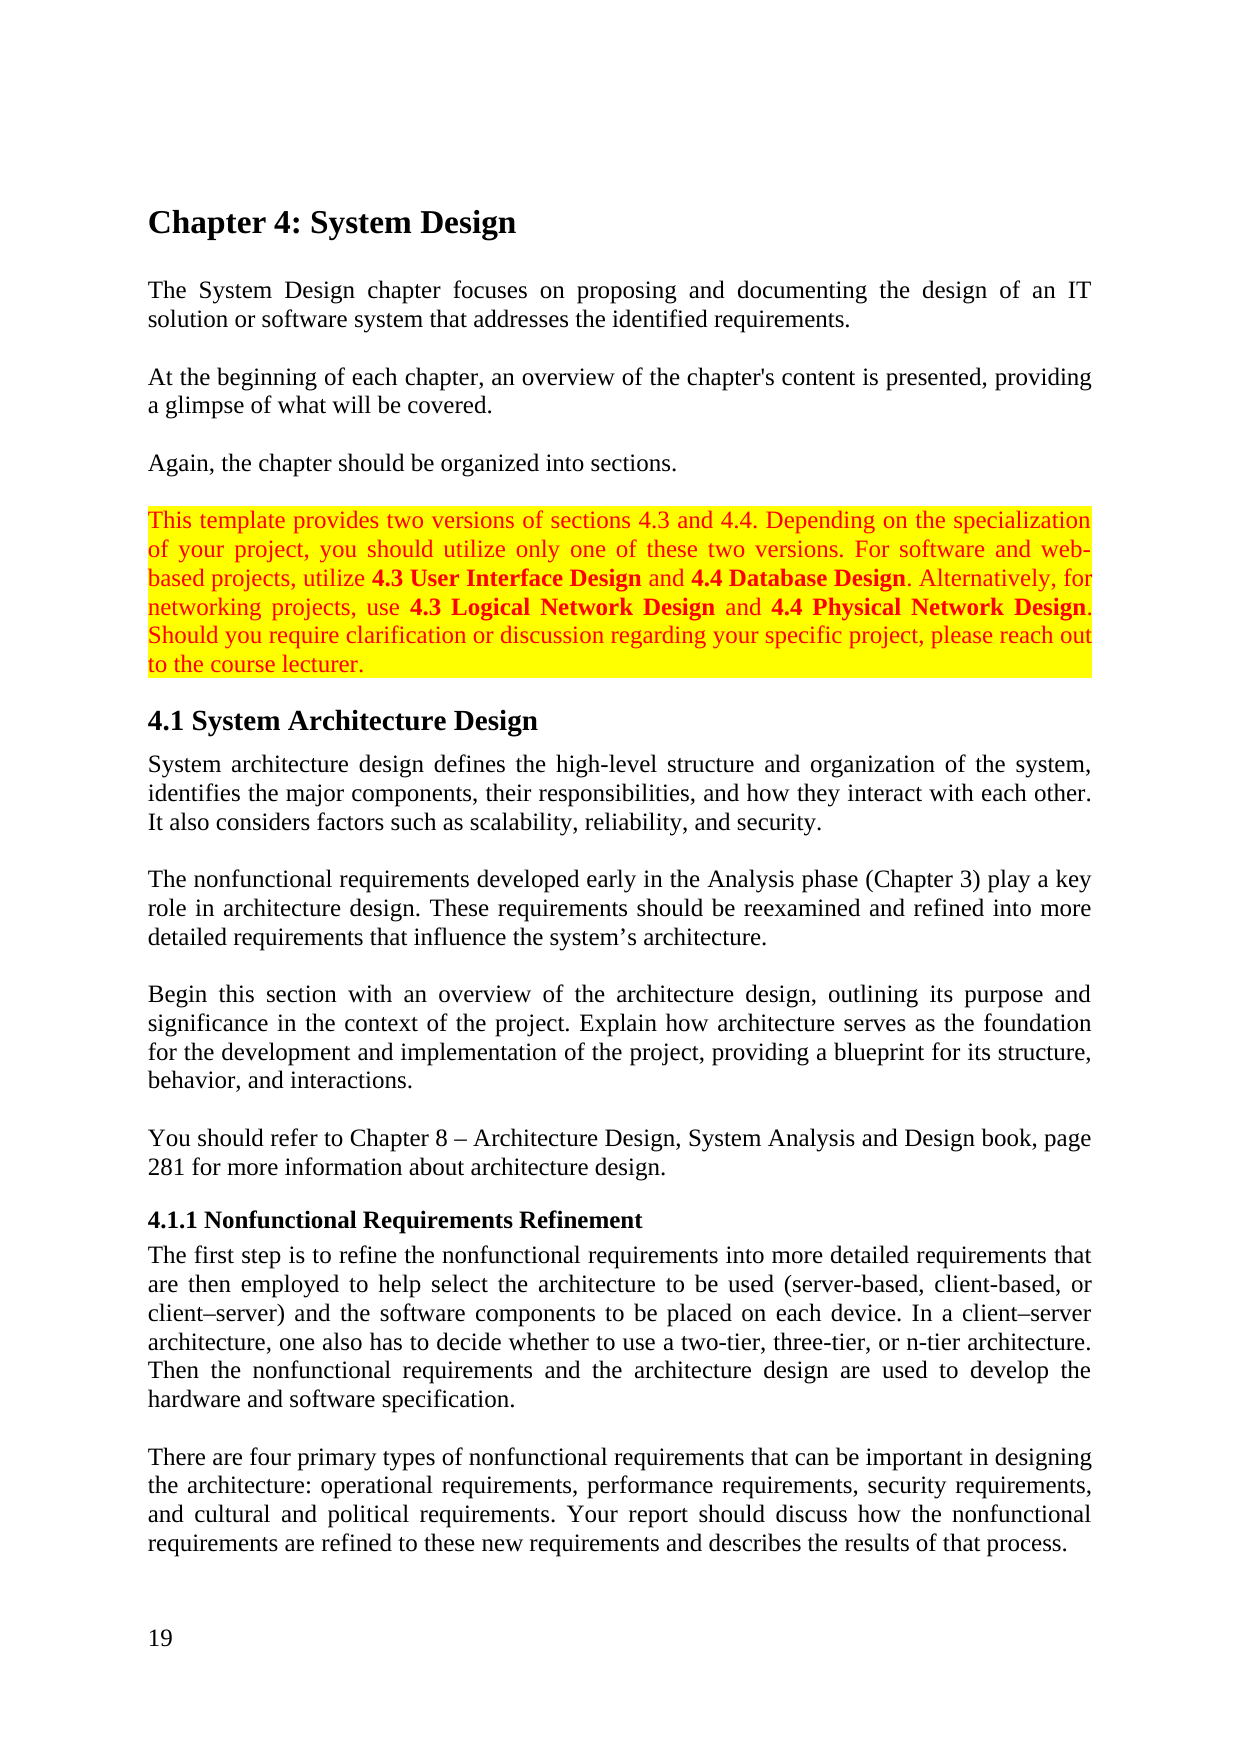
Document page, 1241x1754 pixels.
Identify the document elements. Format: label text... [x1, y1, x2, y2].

text Again, the chapter should be organized into sections. [148, 448, 1092, 477]
subtitle Chapter 4: System Design [148, 202, 1092, 241]
text The System Design chapter focuses on proposing and documenting the design of an IT solution or software system that addresses the identified requirements. [148, 276, 1092, 333]
text This template provides two versions of sections 4.3 and 4.4. Depending on the specialization of your project, you should utilize only one of these two versions. For software and web-based projects, utilize 4.3 User Interface Design and 4.4 Database Design. Alternatively, for networking projects, use 4.3 Logical Network Design and 4.4 Physical Network Design. Should you require clarification or discussion regarding your specific project, please reach out to the course lecturer. [148, 506, 1092, 678]
subtitle 4.1 System Architecture Design [148, 703, 1092, 737]
text At the beginning of each chapter, an overview of the chapter's content is presented, providing a glimpse of what will be covered. [148, 362, 1092, 419]
text There are four primary types of nonfunctional requirements that can be important in designing the architecture: operational requirements, performance requirements, security requirements, and cultural and political requirements. Your report should discuss how the nonfunctional requirements are refined to these new requirements and describes the results of that process. [148, 1442, 1092, 1557]
text System architecture design defines the high-level structure and organization of the system, identifies the major components, their responsibilities, and how they interact with each other. It also considers factors such as scalability, reliability, and security. [148, 749, 1092, 835]
text Begin this section with an overview of the architecture design, outlining its purpose and significance in the context of the project. Explain how architecture serves as the foundation for the development and implementation of the project, providing a blueprint for its structure, behavior, and interactions. [148, 979, 1092, 1094]
subtitle 4.1.1 Nonfunctional Requirements Refinement [148, 1205, 1092, 1234]
text You should refer to Chapter 8 – Architecture Design, System Analysis and Design book, page 281 for more information about architecture design. [148, 1123, 1092, 1180]
text The nonfunctional requirements developed early in the Analysis phase (Chapter 3) play a key role in architecture design. These requirements should be reexamined and refined into more detailed requirements that influence the system’s architecture. [148, 864, 1092, 950]
text The first step is to refine the nonfunctional requirements into more detailed requirements that are then employed to help select the architecture to be used (server-based, client-based, or client–server) and the software components to be placed on each device. In a client–server architecture, one also has to decide whether to use a two-tier, three-tier, or n-tier architecture. Then the nonfunctional requirements and the architecture design are used to develop the hardware and software specification. [148, 1240, 1092, 1413]
